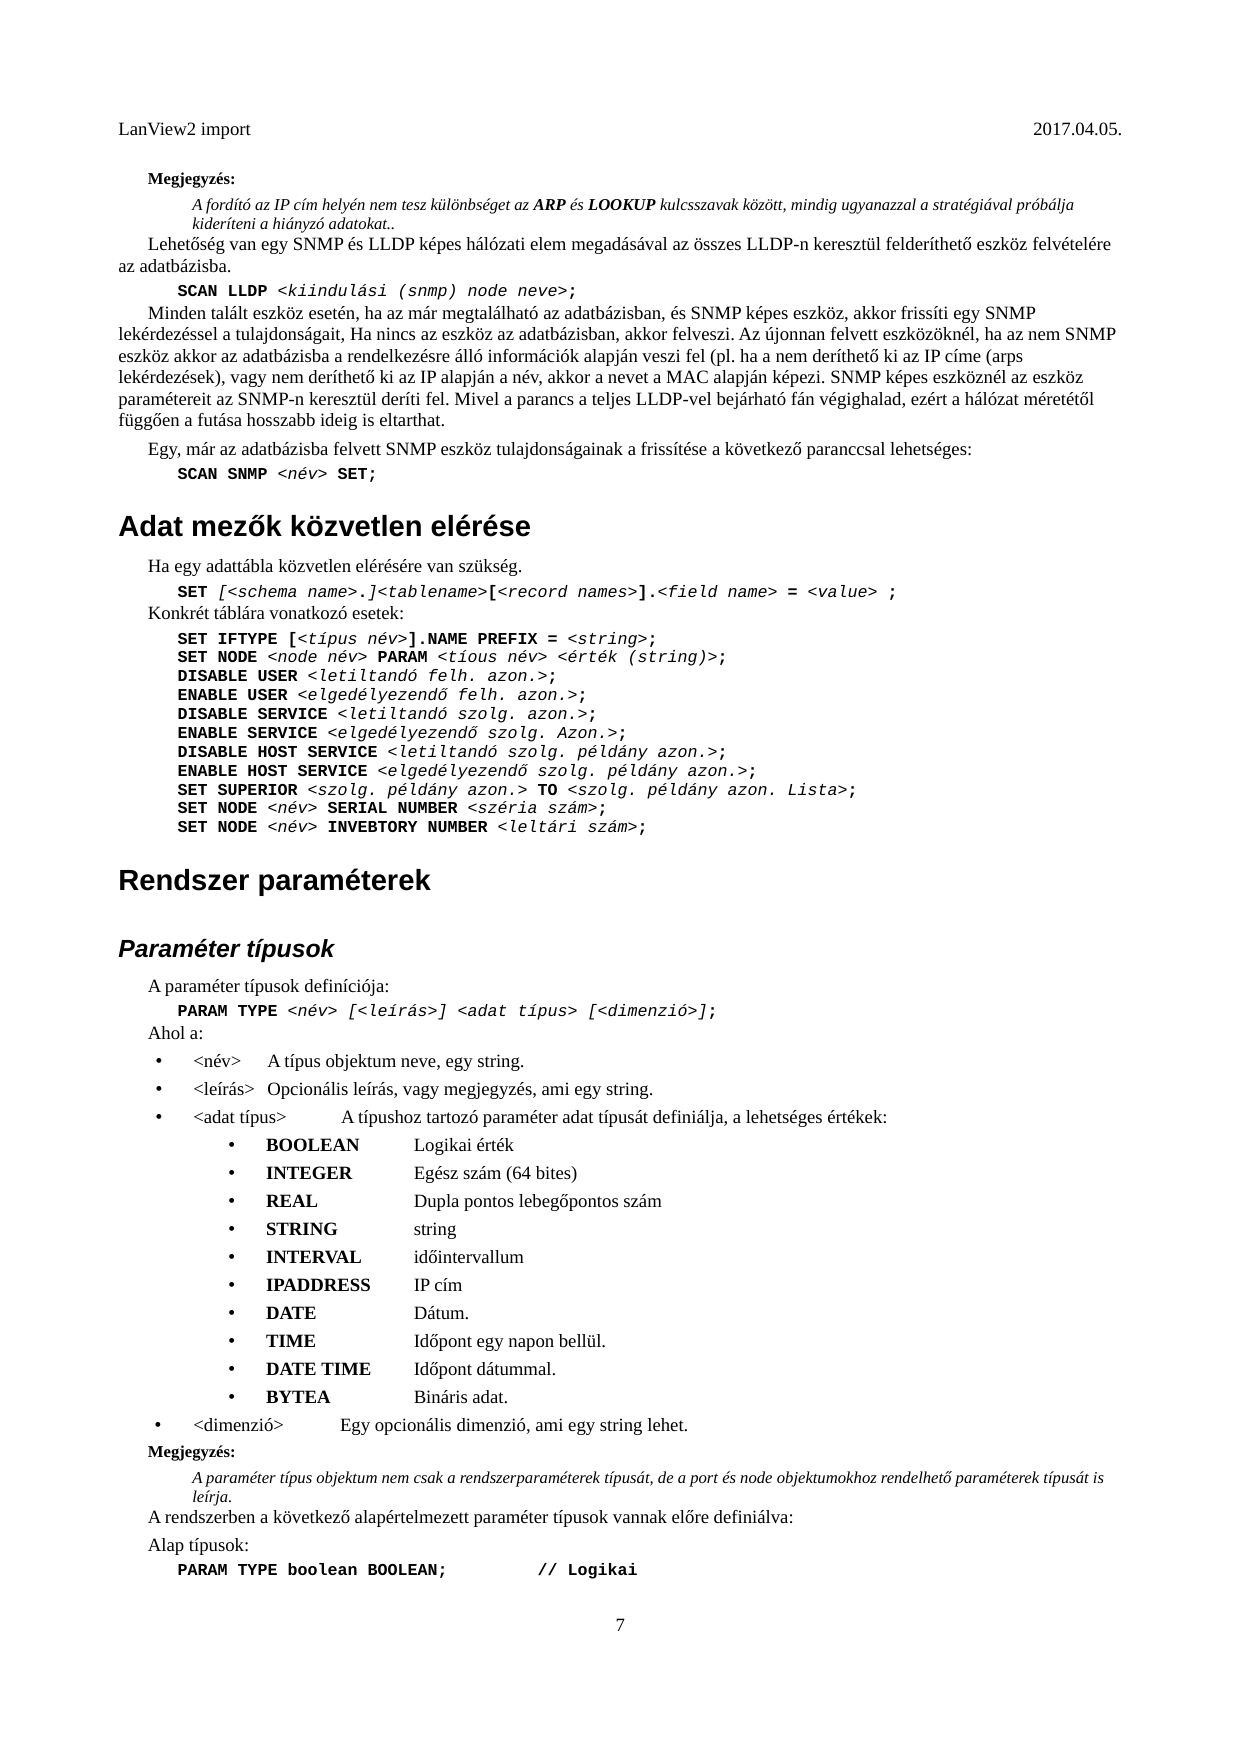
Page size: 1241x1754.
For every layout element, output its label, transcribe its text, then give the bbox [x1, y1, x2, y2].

text DISABLE SERVICE <letiltandó szolg. azon.>; [177, 706, 1122, 724]
text Alap típusok: [118, 1534, 1122, 1555]
list IPADDRESS IP cím [228, 1274, 1122, 1295]
list <név> A típus objektum neve, egy string. [156, 1049, 1122, 1071]
text Minden talált eszköz esetén, ha az már megtalálható az adatbázisban, és SNMP képes eszköz, akkor frissíti egy SNMP lekérdezéssel a tulajdonságait, Ha nincs az eszköz az adatbázisban, akkor felveszi. Az újonnan felvett eszközöknél, ha az nem SNMP eszköz akkor az adatbázisba a rendelkezésre álló információk alapján veszi fel (pl. ha a nem deríthető ki az IP címe (arps lekérdezések), vagy nem deríthető ki az IP alapján a név, akkor a nevet a MAC alapján képezi. SNMP képes eszköznél az eszköz paramétereit az SNMP-n keresztül deríti fel. Mivel a parancs a teljes LLDP-vel bejárható fán végighalad, ezért a hálózat méretétől függően a futása hosszabb ideig is eltarthat. [118, 302, 1122, 431]
list DATE Dátum. [228, 1302, 1122, 1323]
subtitle Paraméter típusok [118, 934, 1122, 962]
text Lehetőség van egy SNMP és LLDP képes hálózati elem megadásával az összes LLDP-n keresztül felderíthető eszköz felvételére az adatbázisba. [118, 233, 1122, 276]
text A fordító az IP cím helyén nem tesz különbséget az ARP és LOOKUP kulcsszavak között, mindig ugyanazzal a stratégiával próbálja kideríteni a hiányzó adatokat.. [192, 195, 1122, 233]
text ENABLE USER <elgedélyezendő felh. azon.>; [177, 687, 1122, 706]
text PARAM TYPE boolean BOOLEAN; // Logikai [177, 1562, 1122, 1581]
text SET SUPERIOR <szolg. példány azon.> TO <szolg. példány azon. Lista>; [177, 781, 1122, 800]
list REAL Dupla pontos lebegőpontos szám [228, 1190, 1122, 1211]
text SET NODE <név> SERIAL NUMBER <széria szám>; [177, 800, 1122, 819]
text DISABLE HOST SERVICE <letiltandó szolg. példány azon.>; [177, 743, 1122, 762]
text SET NODE <node név> PARAM <tíous név> <érték (string)>; [177, 649, 1122, 668]
subtitle Rendszer paraméterek [118, 863, 1122, 896]
text SET [<schema name>.]<tablename>[<record names>].<field name> = <value> ; [177, 583, 1122, 602]
text ENABLE SERVICE <elgedélyezendő szolg. Azon.>; [177, 724, 1122, 743]
text Megjegyzés: [118, 169, 1122, 188]
list <adat típus> A típushoz tartozó paraméter adat típusát definiálja, a lehetséges értékek: [156, 1106, 1122, 1127]
text Ha egy adattábla közvetlen elérésére van szükség. [118, 555, 1122, 577]
list INTEGER Egész szám (64 bites) [228, 1162, 1122, 1183]
list STRING string [228, 1218, 1122, 1239]
subtitle Adat mezők közvetlen elérése [118, 509, 1122, 543]
text SCAN SNMP <név> SET; [177, 465, 1122, 484]
text Ahol a: [118, 1022, 1122, 1043]
list <dimenzió> Egy opcionális dimenzió, ami egy string lehet. [154, 1414, 1122, 1435]
text SET IFTYPE [<típus név>].NAME PREFIX = <string>; [177, 630, 1122, 649]
text Egy, már az adatbázisba felvett SNMP eszköz tulajdonságainak a frissítése a következő paranccsal lehetséges: [118, 437, 1122, 459]
text A rendszerben a következő alapértelmezett paraméter típusok vannak előre definiálva: [118, 1506, 1122, 1527]
list INTERVAL időintervallum [228, 1246, 1122, 1267]
text ENABLE HOST SERVICE <elgedélyezendő szolg. példány azon.>; [177, 762, 1122, 781]
list TIME Időpont egy napon bellül. [228, 1330, 1122, 1351]
text SET NODE <név> INVEBTORY NUMBER <leltári szám>; [177, 819, 1122, 838]
text DISABLE USER <letiltandó felh. azon.>; [177, 668, 1122, 687]
text SCAN LLDP <kiindulási (snmp) node neve>; [177, 283, 1122, 302]
text A paraméter típusok definíciója: [118, 975, 1122, 996]
list DATE TIME Időpont dátummal. [228, 1358, 1122, 1379]
list BOOLEAN Logikai érték [228, 1134, 1122, 1155]
text Konkrét táblára vonatkozó esetek: [118, 602, 1122, 624]
list BYTEA Bináris adat. [228, 1386, 1122, 1407]
text PARAM TYPE <név> [<leírás>] <adat típus> [<dimenzió>]; [177, 1003, 1122, 1022]
text Megjegyzés: [118, 1442, 1122, 1461]
list <leírás> Opcionális leírás, vagy megjegyzés, ami egy string. [156, 1078, 1122, 1099]
text A paraméter típus objektum nem csak a rendszerparaméterek típusát, de a port és node objektumokhoz rendelhető paraméterek típusát is leírja. [192, 1467, 1122, 1506]
